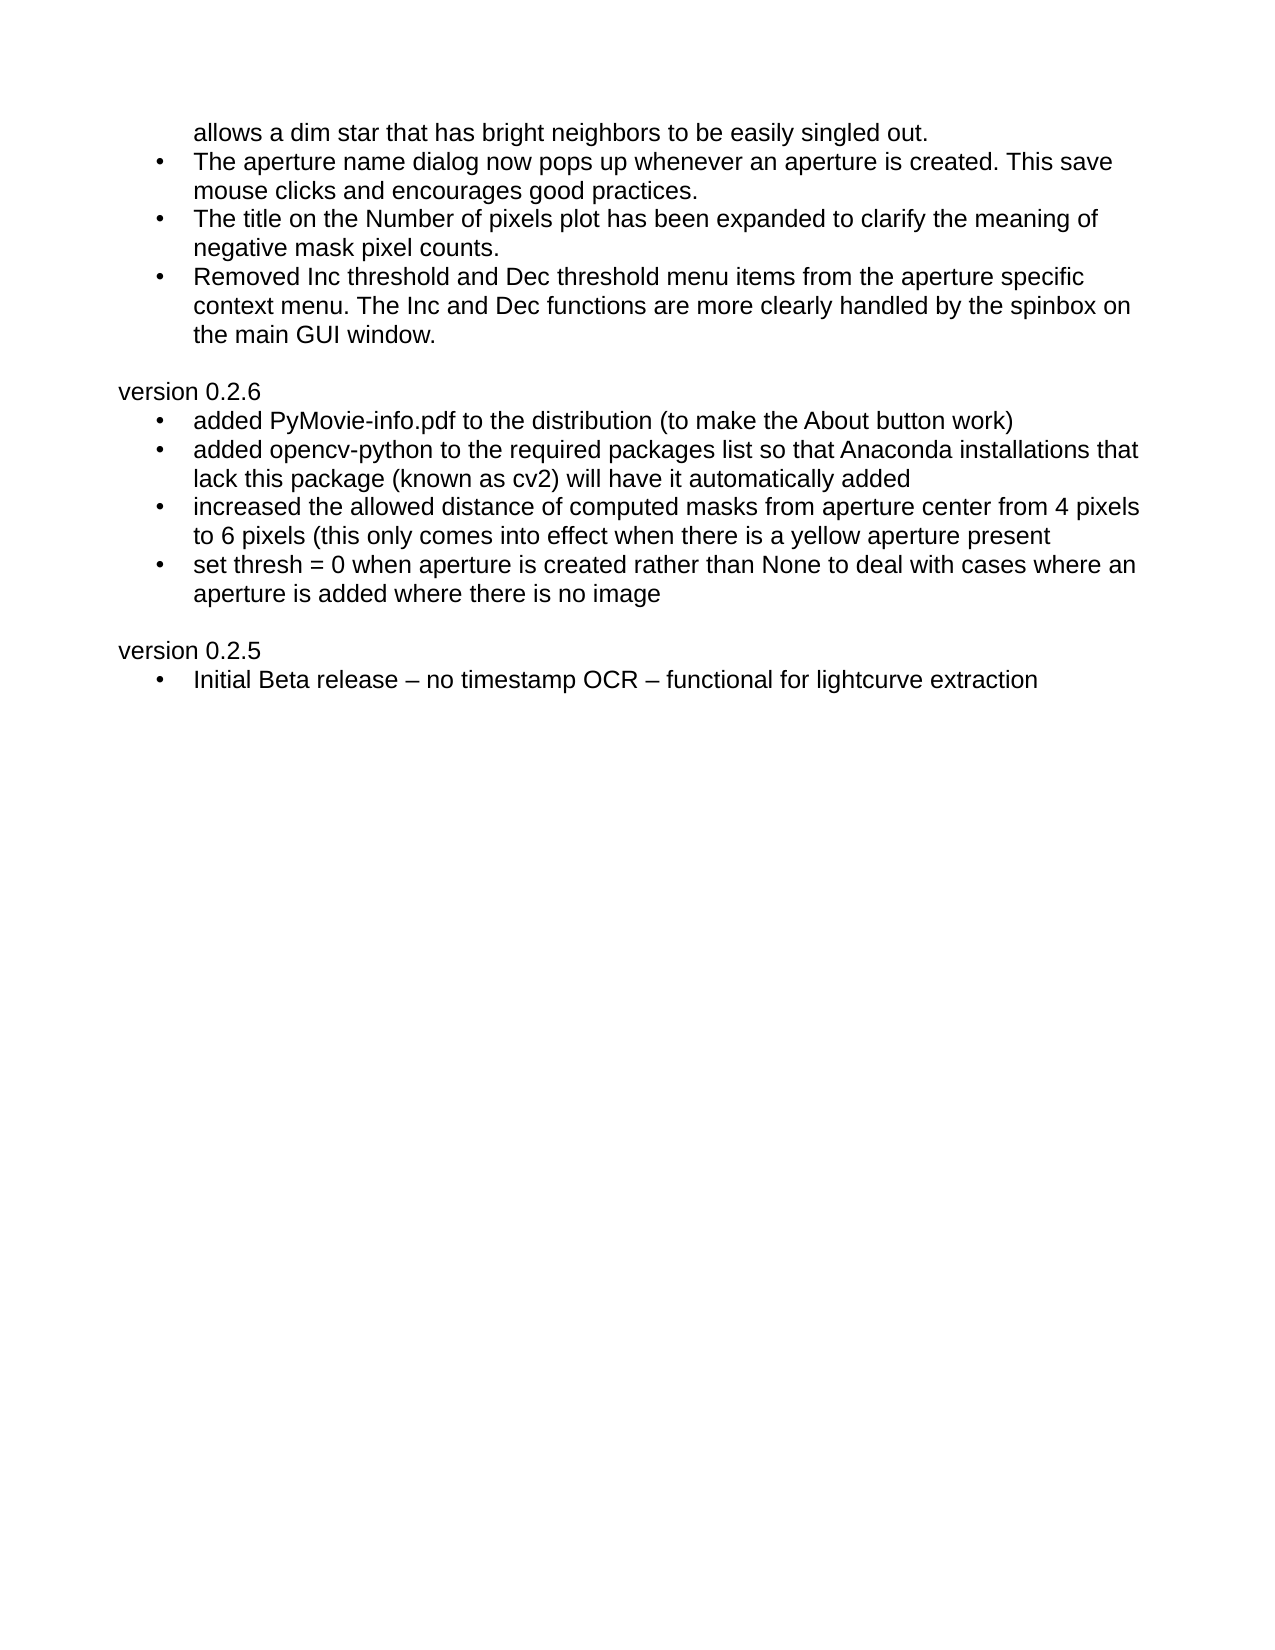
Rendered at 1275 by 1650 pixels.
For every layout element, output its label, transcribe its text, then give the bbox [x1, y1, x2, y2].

list The title on the Number of pixels plot has been expanded to clarify the meaning of negative mask pixel counts. [156, 204, 1157, 262]
list Removed Inc threshold and Dec threshold menu items from the aperture specific context menu. The Inc and Dec functions are more clearly handled by the spinbox on the main GUI window. [156, 262, 1157, 377]
list added opencv-python to the required packages list so that Anaconda installations that lack this package (known as cv2) will have it automatically added [156, 435, 1157, 492]
list added PyMovie-info.pdf to the distribution (to make the About button work) [156, 406, 1157, 435]
text version 0.2.6 [118, 377, 1157, 406]
list set thresh = 0 when aperture is created rather than None to deal with cases where an aperture is added where there is no image [156, 550, 1157, 636]
list increased the allowed distance of computed masks from aperture center from 4 pixels to 6 pixels (this only comes into effect when there is a yellow aperture present [156, 492, 1157, 550]
text version 0.2.5 [118, 636, 1157, 665]
list allows a dim star that has bright neighbors to be easily singled out. [156, 118, 1157, 147]
list Initial Beta release – no timestamp OCR – functional for lightcurve extraction [156, 665, 1157, 694]
list The aperture name dialog now pops up whenever an aperture is created. This save mouse clicks and encourages good practices. [156, 147, 1157, 204]
